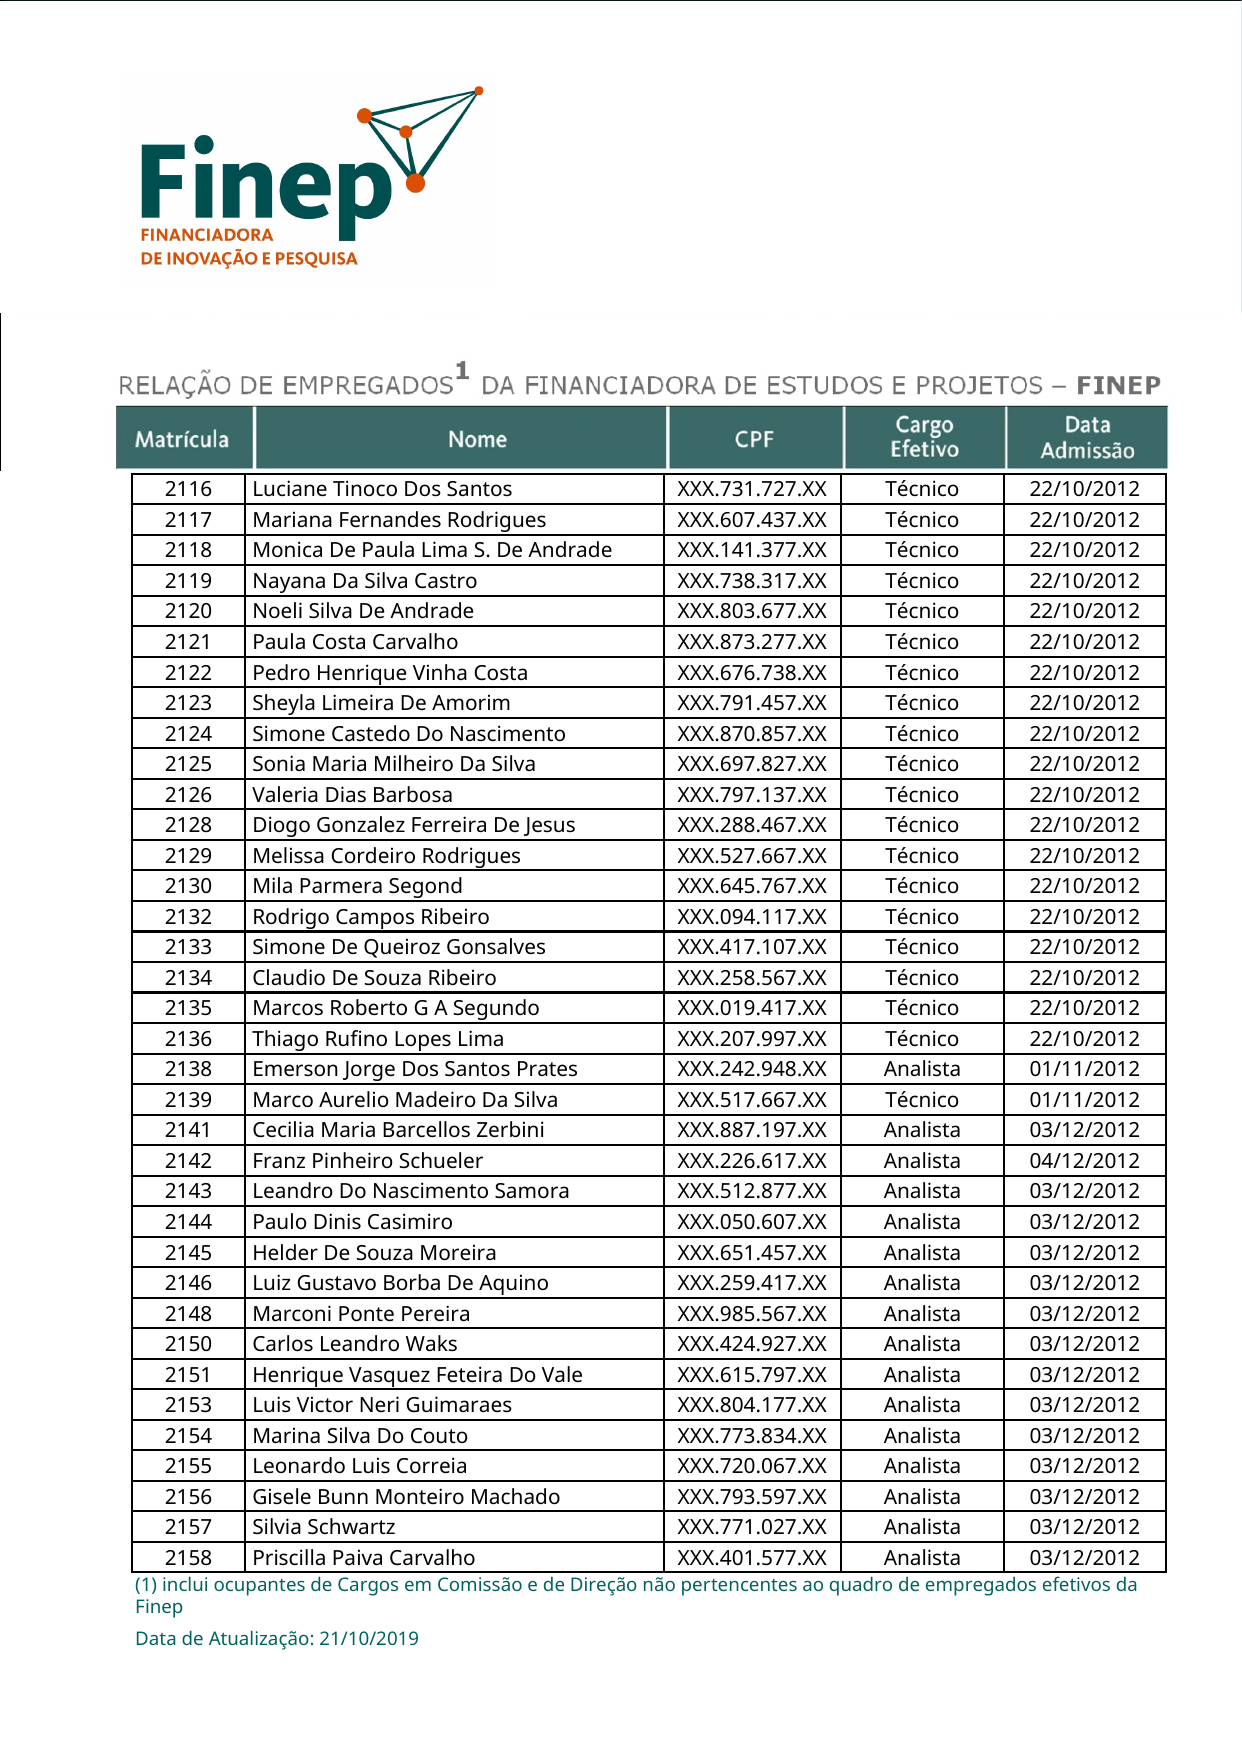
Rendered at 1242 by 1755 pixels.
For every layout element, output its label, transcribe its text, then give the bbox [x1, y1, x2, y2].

table_cell 2129 [133, 841, 244, 869]
table_cell 22/10/2012 [1005, 933, 1165, 961]
table_cell 22/10/2012 [1005, 658, 1165, 686]
table_cell Analista [842, 1116, 1003, 1144]
table_cell XXX.676.738.XX [665, 658, 840, 686]
table_cell 2145 [133, 1238, 244, 1266]
table_cell XXX.873.277.XX [665, 627, 840, 656]
table_cell 22/10/2012 [1005, 688, 1165, 717]
table_cell Analista [842, 1207, 1003, 1236]
table_cell 22/10/2012 [1005, 994, 1165, 1022]
table_cell XXX.803.677.XX [665, 597, 840, 625]
table_cell Helder De Souza Moreira [246, 1238, 663, 1266]
table_cell XXX.050.607.XX [665, 1207, 840, 1236]
table_cell Técnico [842, 902, 1003, 930]
table_cell Analista [842, 1268, 1003, 1297]
table_cell Técnico [842, 505, 1003, 533]
table_cell 22/10/2012 [1005, 536, 1165, 564]
table_cell Técnico [842, 658, 1003, 686]
table_cell Valeria Dias Barbosa [246, 780, 663, 808]
table_cell 22/10/2012 [1005, 566, 1165, 594]
table_cell Analista [842, 1329, 1003, 1358]
table_cell Técnico [842, 963, 1003, 991]
table_cell Luis Victor Neri Guimaraes [246, 1390, 663, 1419]
table_cell Técnico [842, 810, 1003, 839]
table_cell 2150 [133, 1329, 244, 1358]
table_cell Carlos Leandro Waks [246, 1329, 663, 1358]
table_cell 03/12/2012 [1005, 1268, 1165, 1297]
table_cell 2125 [133, 749, 244, 778]
table_cell XXX.417.107.XX [665, 933, 840, 961]
table_cell Mila Parmera Segond [246, 871, 663, 900]
table_cell Analista [842, 1238, 1003, 1266]
table_cell 04/12/2012 [1005, 1146, 1165, 1174]
table_cell XXX.019.417.XX [665, 994, 840, 1022]
table_cell Analista [842, 1482, 1003, 1510]
table_cell 2133 [133, 933, 244, 961]
table_cell XXX.887.197.XX [665, 1116, 840, 1144]
table_cell 2148 [133, 1299, 244, 1327]
table_cell XXX.985.567.XX [665, 1299, 840, 1327]
table_cell Técnico [842, 1024, 1003, 1052]
table_cell Técnico [842, 627, 1003, 656]
table_cell 22/10/2012 [1005, 505, 1165, 533]
table_cell XXX.207.997.XX [665, 1024, 840, 1052]
table_cell Monica De Paula Lima S. De Andrade [246, 536, 663, 564]
table_cell XXX.797.137.XX [665, 780, 840, 808]
table_cell 2130 [133, 871, 244, 900]
table_cell Técnico [842, 688, 1003, 717]
table_cell Thiago Rufino Lopes Lima [246, 1024, 663, 1052]
table_cell 2126 [133, 780, 244, 808]
table_cell Técnico [842, 841, 1003, 869]
table_cell XXX.773.834.XX [665, 1421, 840, 1449]
table_cell Silvia Schwartz [246, 1512, 663, 1541]
table_cell Analista [842, 1177, 1003, 1205]
table_cell XXX.512.877.XX [665, 1177, 840, 1205]
table_cell 03/12/2012 [1005, 1238, 1165, 1266]
table_cell 22/10/2012 [1005, 810, 1165, 839]
table_cell XXX.771.027.XX [665, 1512, 840, 1541]
table_cell Marina Silva Do Couto [246, 1421, 663, 1449]
table_cell 2124 [133, 719, 244, 747]
table_cell 03/12/2012 [1005, 1177, 1165, 1205]
table_cell Emerson Jorge Dos Santos Prates [246, 1055, 663, 1083]
table_cell XXX.804.177.XX [665, 1390, 840, 1419]
table_cell Técnico [842, 1085, 1003, 1113]
table_cell XXX.094.117.XX [665, 902, 840, 930]
table_cell Analista [842, 1146, 1003, 1174]
table_cell 22/10/2012 [1005, 902, 1165, 930]
table_cell Sheyla Limeira De Amorim [246, 688, 663, 717]
table_cell Analista [842, 1421, 1003, 1449]
table_cell 03/12/2012 [1005, 1329, 1165, 1358]
table_cell 2153 [133, 1390, 244, 1419]
table_cell 2141 [133, 1116, 244, 1144]
table_cell 03/12/2012 [1005, 1482, 1165, 1510]
table_cell Analista [842, 1390, 1003, 1419]
table_cell 22/10/2012 [1005, 963, 1165, 991]
table_cell 2146 [133, 1268, 244, 1297]
table_cell Mariana Fernandes Rodrigues [246, 505, 663, 533]
table_cell Diogo Gonzalez Ferreira De Jesus [246, 810, 663, 839]
table_cell Analista [842, 1543, 1003, 1571]
table_cell XXX.259.417.XX [665, 1268, 840, 1297]
table_cell Leandro Do Nascimento Samora [246, 1177, 663, 1205]
table_cell 2138 [133, 1055, 244, 1083]
table_cell 22/10/2012 [1005, 475, 1165, 503]
table_cell XXX.793.597.XX [665, 1482, 840, 1510]
table_cell 2132 [133, 902, 244, 930]
table_cell 2118 [133, 536, 244, 564]
table_cell XXX.517.667.XX [665, 1085, 840, 1113]
table_cell Paula Costa Carvalho [246, 627, 663, 656]
table_cell 2157 [133, 1512, 244, 1541]
table_cell 2135 [133, 994, 244, 1022]
table_cell 2119 [133, 566, 244, 594]
table_cell 03/12/2012 [1005, 1207, 1165, 1236]
table_cell Técnico [842, 780, 1003, 808]
table_cell Sonia Maria Milheiro Da Silva [246, 749, 663, 778]
table_cell XXX.288.467.XX [665, 810, 840, 839]
table_cell Técnico [842, 566, 1003, 594]
table_cell 2155 [133, 1451, 244, 1480]
table_cell Gisele Bunn Monteiro Machado [246, 1482, 663, 1510]
table_cell Analista [842, 1299, 1003, 1327]
table_cell 01/11/2012 [1005, 1085, 1165, 1113]
table_cell 22/10/2012 [1005, 871, 1165, 900]
table_cell 03/12/2012 [1005, 1299, 1165, 1327]
table_cell 03/12/2012 [1005, 1421, 1165, 1449]
table_cell 22/10/2012 [1005, 1024, 1165, 1052]
table_cell 2154 [133, 1421, 244, 1449]
table_cell 2128 [133, 810, 244, 839]
table_cell 03/12/2012 [1005, 1451, 1165, 1480]
table_cell 2158 [133, 1543, 244, 1571]
table_cell Analista [842, 1055, 1003, 1083]
table_cell 2121 [133, 627, 244, 656]
table_cell XXX.791.457.XX [665, 688, 840, 717]
table_cell Marcos Roberto G A Segundo [246, 994, 663, 1022]
table_cell XXX.607.437.XX [665, 505, 840, 533]
table_cell 22/10/2012 [1005, 780, 1165, 808]
table_cell Marco Aurelio Madeiro Da Silva [246, 1085, 663, 1113]
table_cell Luiz Gustavo Borba De Aquino [246, 1268, 663, 1297]
table_cell 22/10/2012 [1005, 627, 1165, 656]
table_cell Marconi Ponte Pereira [246, 1299, 663, 1327]
table_cell Técnico [842, 719, 1003, 747]
table_cell Priscilla Paiva Carvalho [246, 1543, 663, 1571]
table_cell 22/10/2012 [1005, 719, 1165, 747]
table_cell Técnico [842, 933, 1003, 961]
table_cell XXX.242.948.XX [665, 1055, 840, 1083]
table_cell 2156 [133, 1482, 244, 1510]
table_cell Melissa Cordeiro Rodrigues [246, 841, 663, 869]
table_cell Técnico [842, 536, 1003, 564]
table_cell 2116 [133, 475, 244, 503]
table_cell Técnico [842, 994, 1003, 1022]
table_cell XXX.424.927.XX [665, 1329, 840, 1358]
table_cell 03/12/2012 [1005, 1360, 1165, 1388]
table_cell 01/11/2012 [1005, 1055, 1165, 1083]
table_cell XXX.731.727.XX [665, 475, 840, 503]
table_cell 2139 [133, 1085, 244, 1113]
table_cell Luciane Tinoco Dos Santos [246, 475, 663, 503]
table_cell Técnico [842, 749, 1003, 778]
table_cell Técnico [842, 475, 1003, 503]
table_cell 2136 [133, 1024, 244, 1052]
table_cell 03/12/2012 [1005, 1512, 1165, 1541]
table_cell Analista [842, 1512, 1003, 1541]
table_cell Noeli Silva De Andrade [246, 597, 663, 625]
table_cell Claudio De Souza Ribeiro [246, 963, 663, 991]
table_cell XXX.697.827.XX [665, 749, 840, 778]
table_cell 03/12/2012 [1005, 1116, 1165, 1144]
table_cell Pedro Henrique Vinha Costa [246, 658, 663, 686]
table_cell Cecilia Maria Barcellos Zerbini [246, 1116, 663, 1144]
table_cell Rodrigo Campos Ribeiro [246, 902, 663, 930]
table_cell Paulo Dinis Casimiro [246, 1207, 663, 1236]
table_cell XXX.401.577.XX [665, 1543, 840, 1571]
table_cell 03/12/2012 [1005, 1543, 1165, 1571]
table_cell XXX.226.617.XX [665, 1146, 840, 1174]
table_cell Analista [842, 1451, 1003, 1480]
table_cell Leonardo Luis Correia [246, 1451, 663, 1480]
table_cell 22/10/2012 [1005, 597, 1165, 625]
table_cell XXX.651.457.XX [665, 1238, 840, 1266]
table_cell 2117 [133, 505, 244, 533]
table_cell 2123 [133, 688, 244, 717]
table_cell Simone De Queiroz Gonsalves [246, 933, 663, 961]
table_cell XXX.141.377.XX [665, 536, 840, 564]
table_cell XXX.615.797.XX [665, 1360, 840, 1388]
table_cell 03/12/2012 [1005, 1390, 1165, 1419]
table_cell Técnico [842, 597, 1003, 625]
table_cell Nayana Da Silva Castro [246, 566, 663, 594]
table_cell XXX.738.317.XX [665, 566, 840, 594]
table_cell 2134 [133, 963, 244, 991]
table_cell Franz Pinheiro Schueler [246, 1146, 663, 1174]
table_cell 2151 [133, 1360, 244, 1388]
table_cell XXX.645.767.XX [665, 871, 840, 900]
table_cell 2144 [133, 1207, 244, 1236]
table_cell Técnico [842, 871, 1003, 900]
table_cell 22/10/2012 [1005, 749, 1165, 778]
table_cell 2120 [133, 597, 244, 625]
table_cell XXX.527.667.XX [665, 841, 840, 869]
table_cell 2142 [133, 1146, 244, 1174]
table_cell XXX.720.067.XX [665, 1451, 840, 1480]
table_cell Simone Castedo Do Nascimento [246, 719, 663, 747]
table_cell Henrique Vasquez Feteira Do Vale [246, 1360, 663, 1388]
table_cell 2122 [133, 658, 244, 686]
table_cell 22/10/2012 [1005, 841, 1165, 869]
table_cell XXX.870.857.XX [665, 719, 840, 747]
table_cell 2143 [133, 1177, 244, 1205]
table_cell Analista [842, 1360, 1003, 1388]
table_cell XXX.258.567.XX [665, 963, 840, 991]
